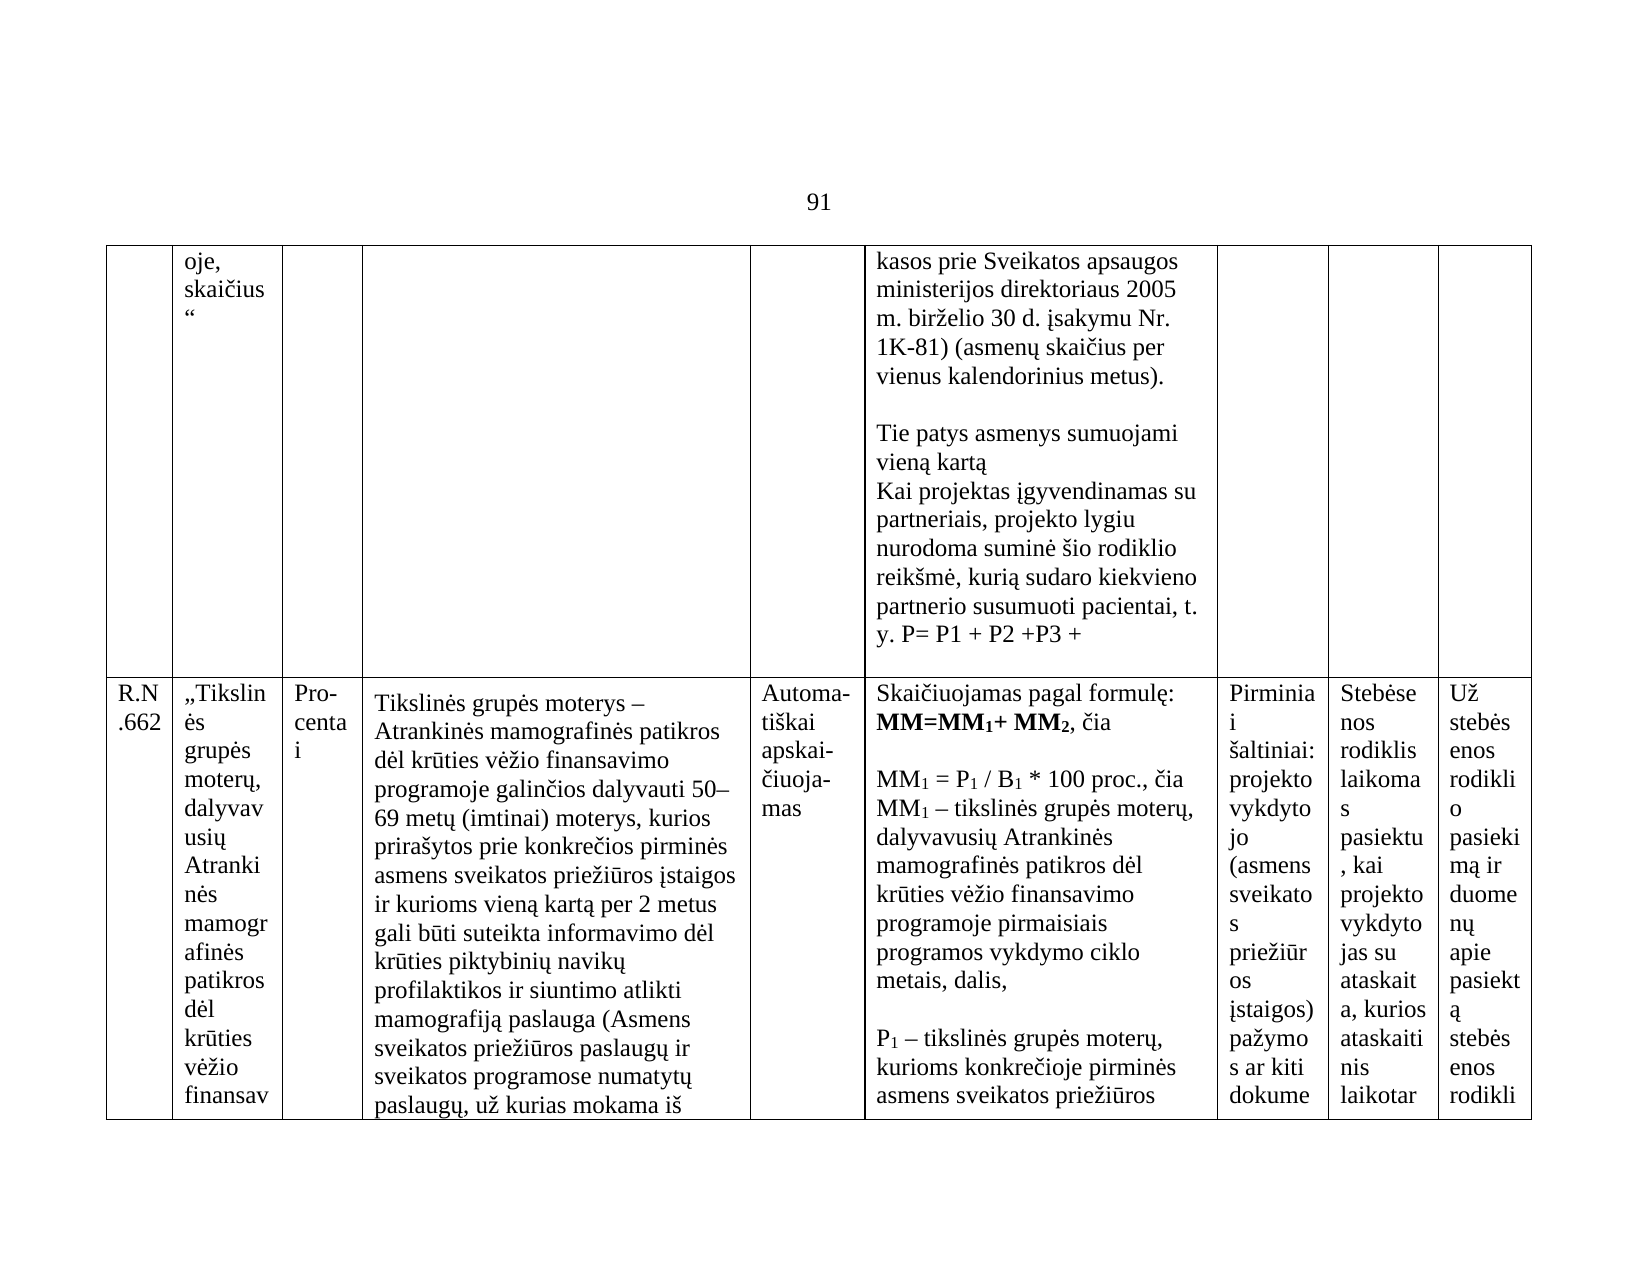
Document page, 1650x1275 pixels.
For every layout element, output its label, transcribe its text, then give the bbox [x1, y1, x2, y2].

table_cell Pirminiai šaltiniai: projekto vykdytojo (asmens sveikatos priežiūros įstaigos) pažymos ar kiti dokume [1218, 678, 1328, 1119]
table_cell [363, 246, 750, 677]
table_cell [1439, 246, 1531, 677]
table_cell [1329, 246, 1438, 677]
table_cell [107, 246, 172, 677]
table_cell Tikslinės grupės moterys –Atrankinės mamografinės patikros dėl krūties vėžio finansavimo programoje galinčios dalyvauti 50–69 metų (imtinai) moterys, kurios prirašytos prie konkrečios pirminės asmens sveikatos priežiūros įstaigos ir kurioms vieną kartą per 2 metus gali būti suteikta informavimo dėl krūties piktybinių navikų profilaktikos ir siuntimo atlikti mamografiją paslauga (Asmens sveikatos priežiūros paslaugų ir sveikatos programose numatytų paslaugų, už kurias mokama iš [363, 678, 750, 1119]
table_cell Skaičiuojamas pagal formulę: MM=MM1+ MM2, čia MM1 = P1 / B1 * 100 proc., čia MM1 – tikslinės grupės moterų, dalyvavusių Atrankinės mamografinės patikros dėl krūties vėžio finansavimo programoje pirmaisiais programos vykdymo ciklo metais, dalis, P1 – tikslinės grupės moterų, kurioms konkrečioje pirminės asmens sveikatos priežiūros [866, 678, 1217, 1119]
table_cell oje, skaičius“ [173, 246, 282, 677]
table_cell Stebėsenos rodiklis laikomas pasiektu, kai projekto vykdytojas su ataskaita, kurios ataskaitinis laikotar [1329, 678, 1438, 1119]
table_cell Pro-centai [283, 678, 362, 1119]
table_cell R.N.662 [107, 678, 172, 1119]
table_cell [1218, 246, 1328, 677]
table_cell kasos prie Sveikatos apsaugos ministerijos direktoriaus 2005 m. birželio 30 d. įsakymu Nr. 1K-81) (asmenų skaičius per vienus kalendorinius metus). Tie patys asmenys sumuojami vieną kartą Kai projektas įgyvendinamas su partneriais, projekto lygiu nurodoma suminė šio rodiklio reikšmė, kurią sudaro kiekvieno partnerio susumuoti pacientai, t. y. P= P1 + P2 +P3 + [866, 246, 1217, 677]
table_cell [283, 246, 362, 677]
table_cell „Tikslinės grupės moterų, dalyvavusių Atrankinės mamografinės patikros dėl krūties vėžio finansav [173, 678, 282, 1119]
table_cell Automa-tiškai apskai-čiuoja-mas [751, 678, 864, 1119]
table_cell Už stebėsenos rodiklio pasiekimą ir duomenų apie pasiektą stebėsenos rodikli [1439, 678, 1531, 1119]
table_cell [751, 246, 864, 677]
